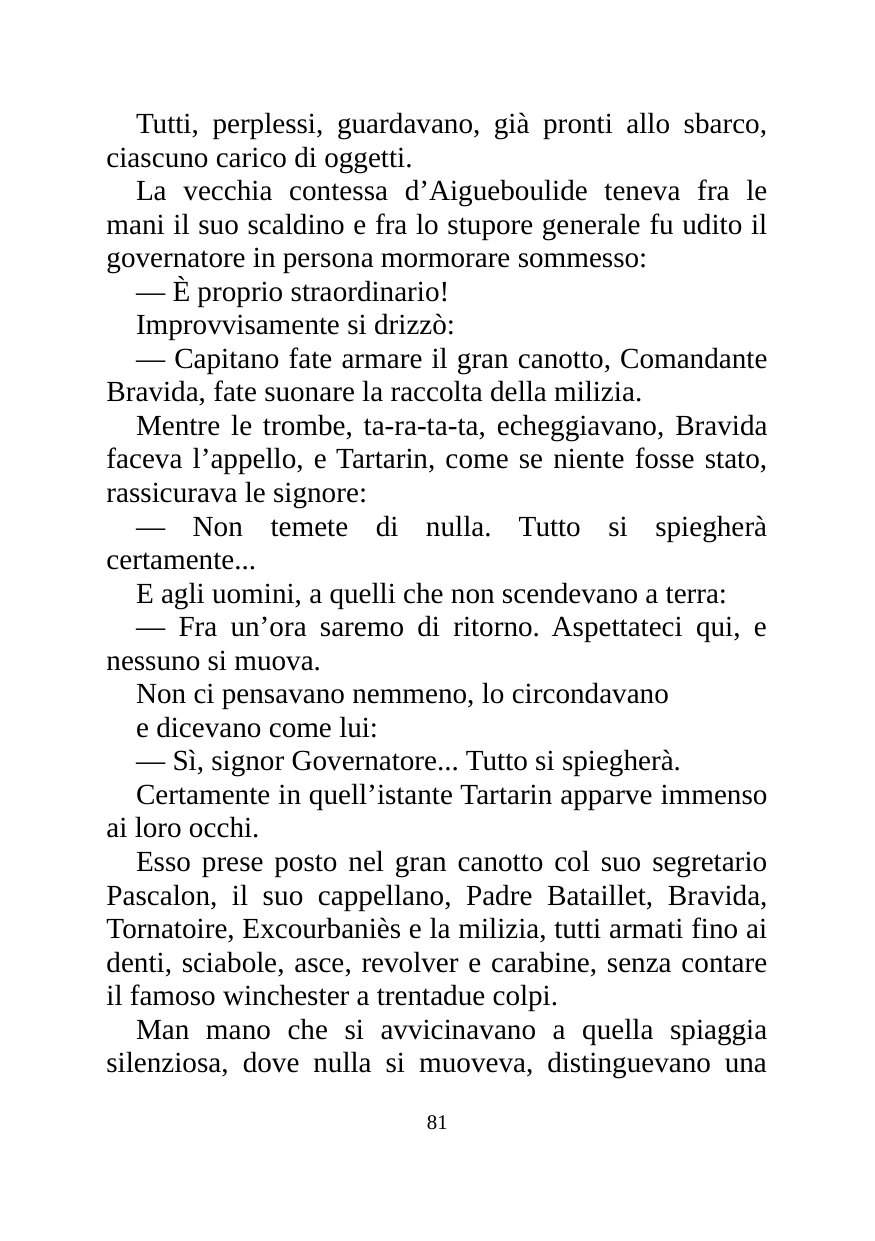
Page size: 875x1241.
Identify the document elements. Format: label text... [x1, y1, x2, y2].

text — Capitano fate armare il gran canotto, Comandante Bravida, fate suonare la raccolta della milizia. [106, 341, 768, 408]
text Tutti, perplessi, guardavano, già pronti allo sbarco, ciascuno carico di oggetti. [106, 106, 768, 173]
text — Fra un’ora saremo di ritorno. Aspettateci qui, e nessuno si muova. [106, 609, 768, 676]
text — Sì, signor Governatore... Tutto si spiegherà. [106, 743, 768, 777]
text Esso prese posto nel gran canotto col suo segretario Pascalon, il suo cappellano, Padre Bataillet, Bravida, Tornatoire, Excourbaniès e la milizia, tutti armati fino ai denti, sciabole, asce, revolver e carabine, senza contare il famoso winchester a trentadue colpi. [106, 844, 768, 1012]
text Man mano che si avvicinavano a quella spiaggia silenziosa, dove nulla si muoveva, distinguevano una [106, 1012, 768, 1079]
text La vecchia contessa d’Aigueboulide teneva fra le mani il suo scaldino e fra lo stupore generale fu udito il governatore in persona mormorare sommesso: [106, 173, 768, 274]
text Certamente in quell’istante Tartarin apparve immenso ai loro occhi. [106, 777, 768, 844]
text e dicevano come lui: [106, 710, 768, 743]
text Improvvisamente si drizzò: [106, 307, 768, 341]
text E agli uomini, a quelli che non scendevano a terra: [106, 576, 768, 609]
text Mentre le trombe, ta-ra-ta-ta, echeggiavano, Bravida faceva l’appello, e Tartarin, come se niente fosse stato, rassicurava le signore: [106, 408, 768, 509]
text Non ci pensavano nemmeno, lo circondavano [106, 676, 768, 710]
text — Non temete di nulla. Tutto si spiegherà certamente... [106, 509, 768, 576]
text — È proprio straordinario! [106, 274, 768, 307]
